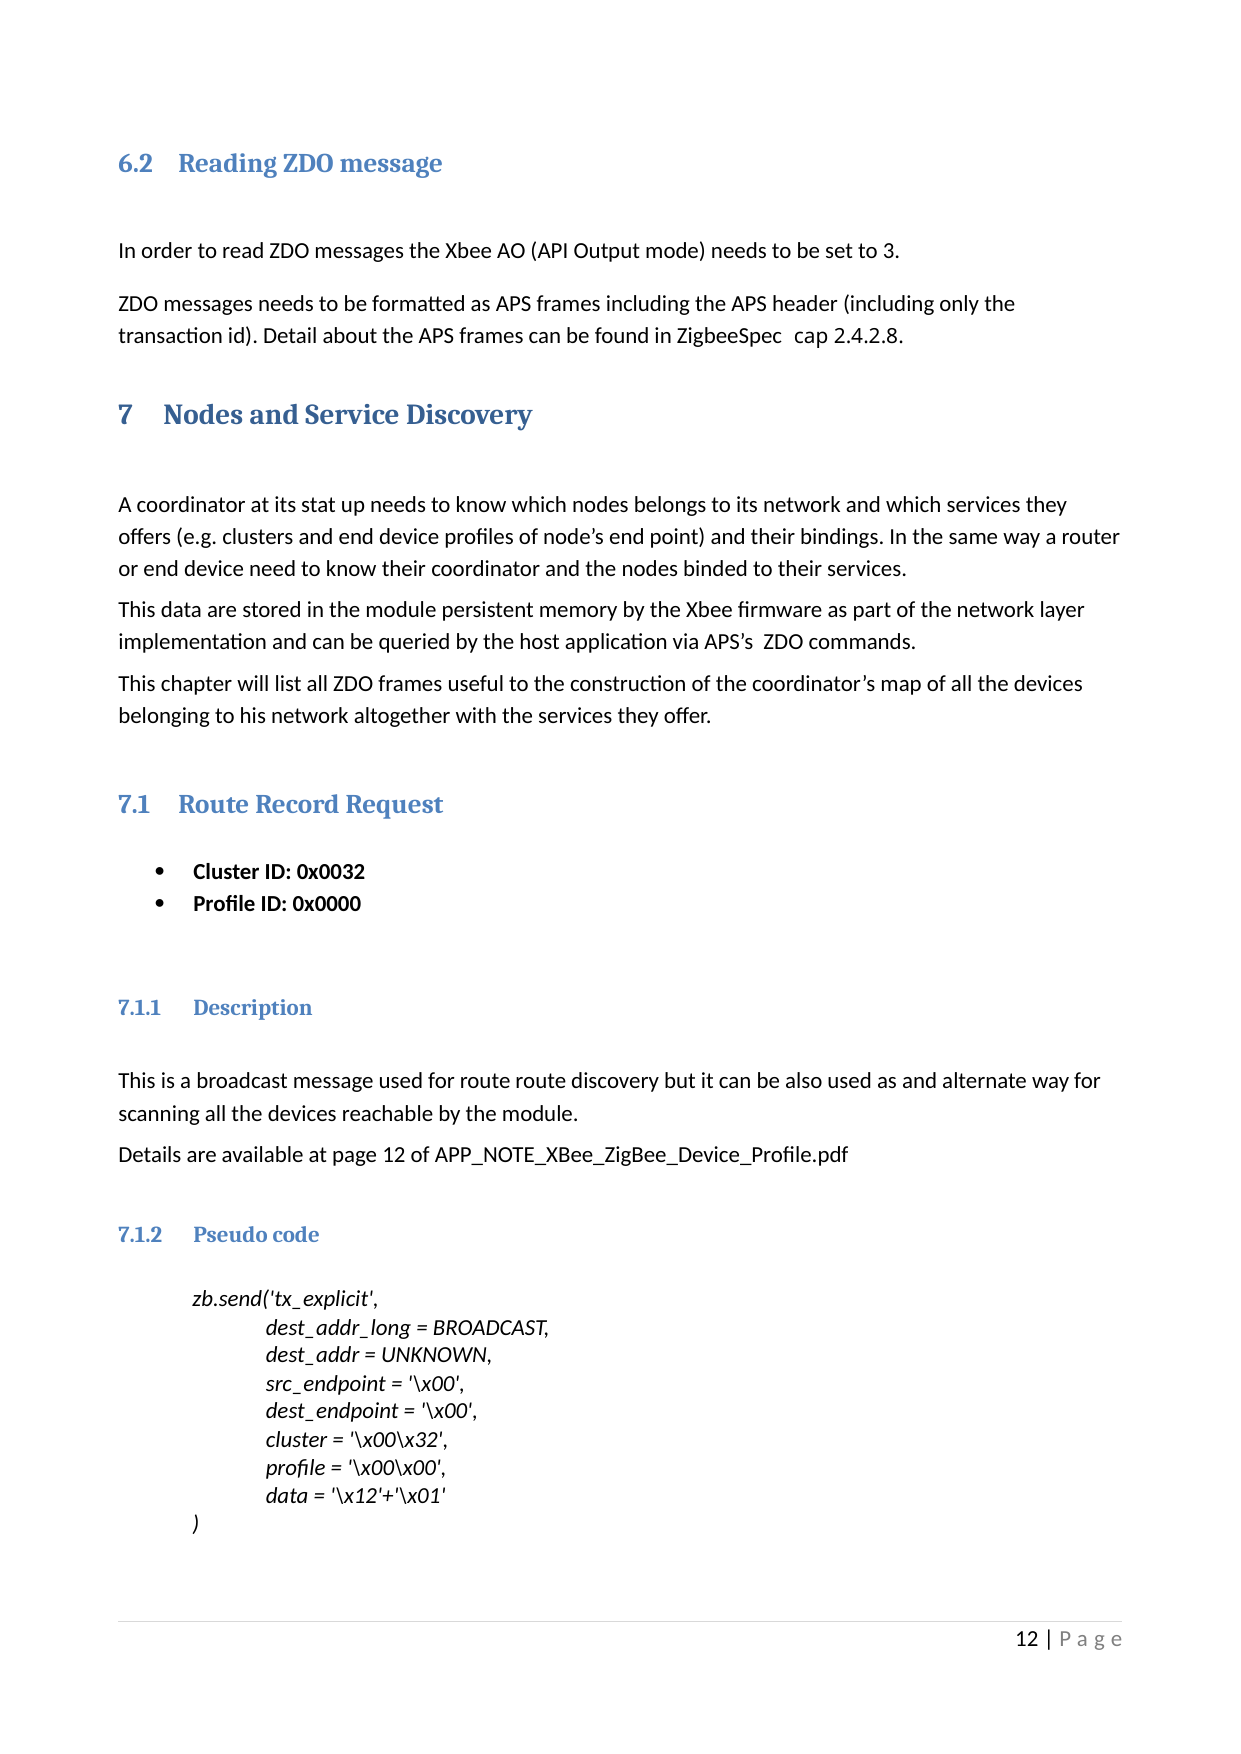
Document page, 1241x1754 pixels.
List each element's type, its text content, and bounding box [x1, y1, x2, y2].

text A coordinator at its stat up needs to know which nodes belongs to its network and which services they offers (e.g. clusters and end device profiles of node’s end point) and their bindings. In the same way a router or end device need to know their coordinator and the nodes binded to their services. [118, 490, 1122, 582]
text data = '\x12'+'\x01' [192, 1481, 1122, 1509]
text zb.send('tx_explicit', [192, 1284, 1122, 1313]
subtitle Route Record Request [118, 789, 1122, 820]
text ) [192, 1509, 1122, 1537]
subtitle Nodes and Service Discovery [118, 398, 1122, 432]
list Cluster ID: 0x0032 [156, 857, 1122, 885]
text dest_endpoint = '\x00', [192, 1397, 1122, 1425]
subtitle Description [118, 995, 1122, 1022]
text This chapter will list all ZDO frames useful to the construction of the coordinator’s map of all the devices belonging to his network altogether with the services they offer. [118, 669, 1122, 729]
subtitle Reading ZDO message [118, 148, 1122, 179]
text This data are stored in the module persistent memory by the Xbee firmware as part of the network layer implementation and can be queried by the host application via APS’s ZDO commands. [118, 595, 1122, 656]
text dest_addr_long = BROADCAST, [192, 1313, 1122, 1341]
text In order to read ZDO messages the Xbee AO (API Output mode) needs to be set to 3. [118, 236, 1122, 264]
text dest_addr = UNKNOWN, [192, 1341, 1122, 1369]
subtitle Pseudo code [118, 1222, 1122, 1248]
text profile = '\x00\x00', [192, 1453, 1122, 1481]
text This is a broadcast message used for route route discovery but it can be also used as and alternate way for scanning all the devices reachable by the module. [118, 1067, 1122, 1127]
text src_endpoint = '\x00', [192, 1369, 1122, 1397]
text ZDO messages needs to be formatted as APS frames including the APS header (including only the transaction id). Detail about the APS frames can be found in ZigbeeSpec cap 2.4.2.8. [118, 289, 1122, 350]
text cluster = '\x00\x32', [192, 1425, 1122, 1453]
list Profile ID: 0x0000 [156, 889, 1122, 917]
text Details are available at page 12 of APP_NOTE_XBee_ZigBee_Device_Profile.pdf [118, 1140, 1122, 1168]
